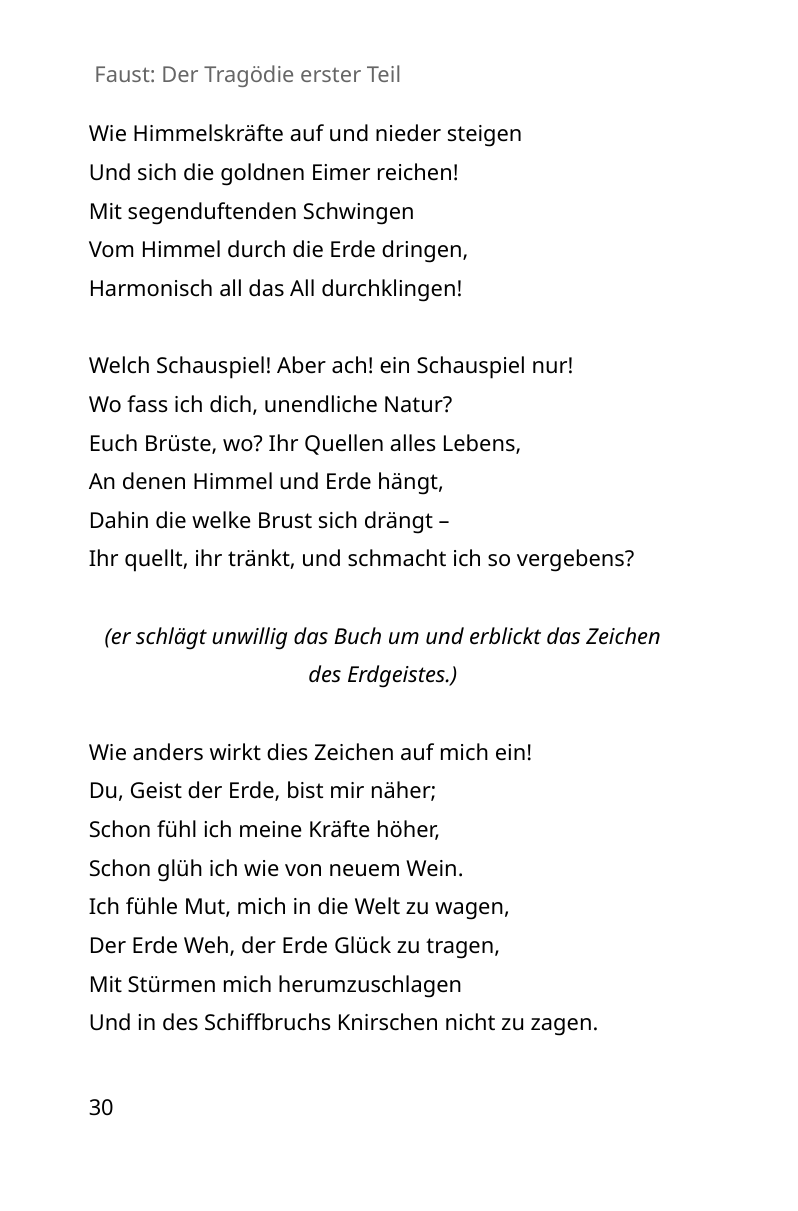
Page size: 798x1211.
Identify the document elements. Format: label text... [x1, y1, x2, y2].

text Wie Himmelskräfte auf und nieder steigen Und sich die goldnen Eimer reichen! Mit segenduftenden Schwingen Vom Himmel durch die Erde dringen, Harmonisch all das All durchklingen! [88, 118, 679, 303]
text (er schlägt unwillig das Buch um und erblickt das Zeichen des Erdgeistes.) [88, 600, 679, 689]
text Welch Schauspiel! Aber ach! ein Schauspiel nur! Wo fass ich dich, unendliche Natur? Euch Brüste, wo? Ihr Quellen alles Lebens, An denen Himmel und Erde hängt, Dahin die welke Brust sich drängt – Ihr quellt, ihr tränkt, und schmacht ich so vergebens? [88, 329, 679, 573]
text Wie anders wirkt dies Zeichen auf mich ein! Du, Geist der Erde, bist mir näher; Schon fühl ich meine Kräfte höher, Schon glüh ich wie von neuem Wein. Ich fühle Mut, mich in die Welt zu wagen, Der Erde Weh, der Erde Glück zu tragen, Mit Stürmen mich herumzuschlagen Und in des Schiffbruchs Knirschen nicht zu zagen. [88, 710, 679, 1037]
